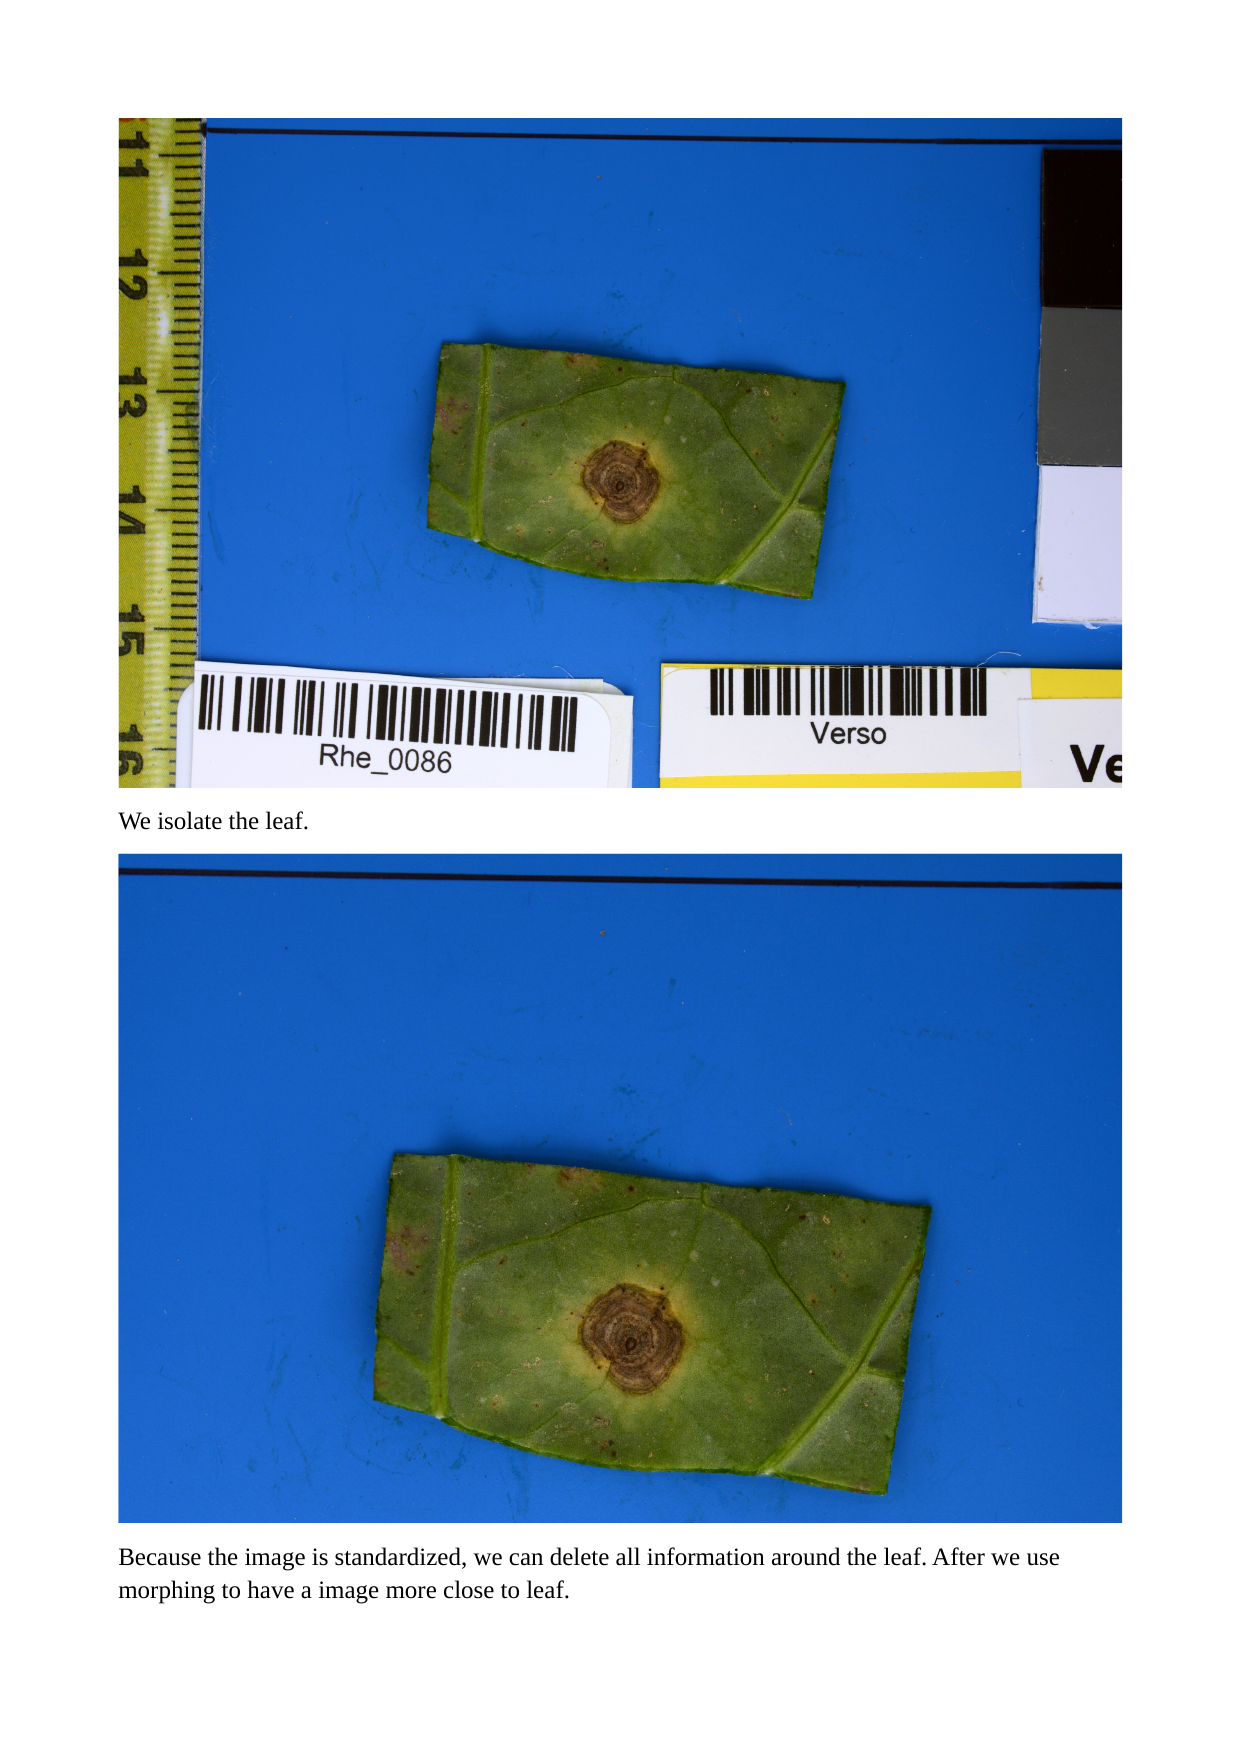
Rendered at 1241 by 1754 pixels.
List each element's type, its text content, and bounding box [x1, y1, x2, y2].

picture [120, 854, 1122, 1523]
picture [120, 118, 1122, 788]
text We isolate the leaf. [118, 806, 1122, 835]
text Because the image is standardized, we can delete all information around the leaf. After we use morphing to have a image more close to leaf. [118, 1542, 1122, 1604]
